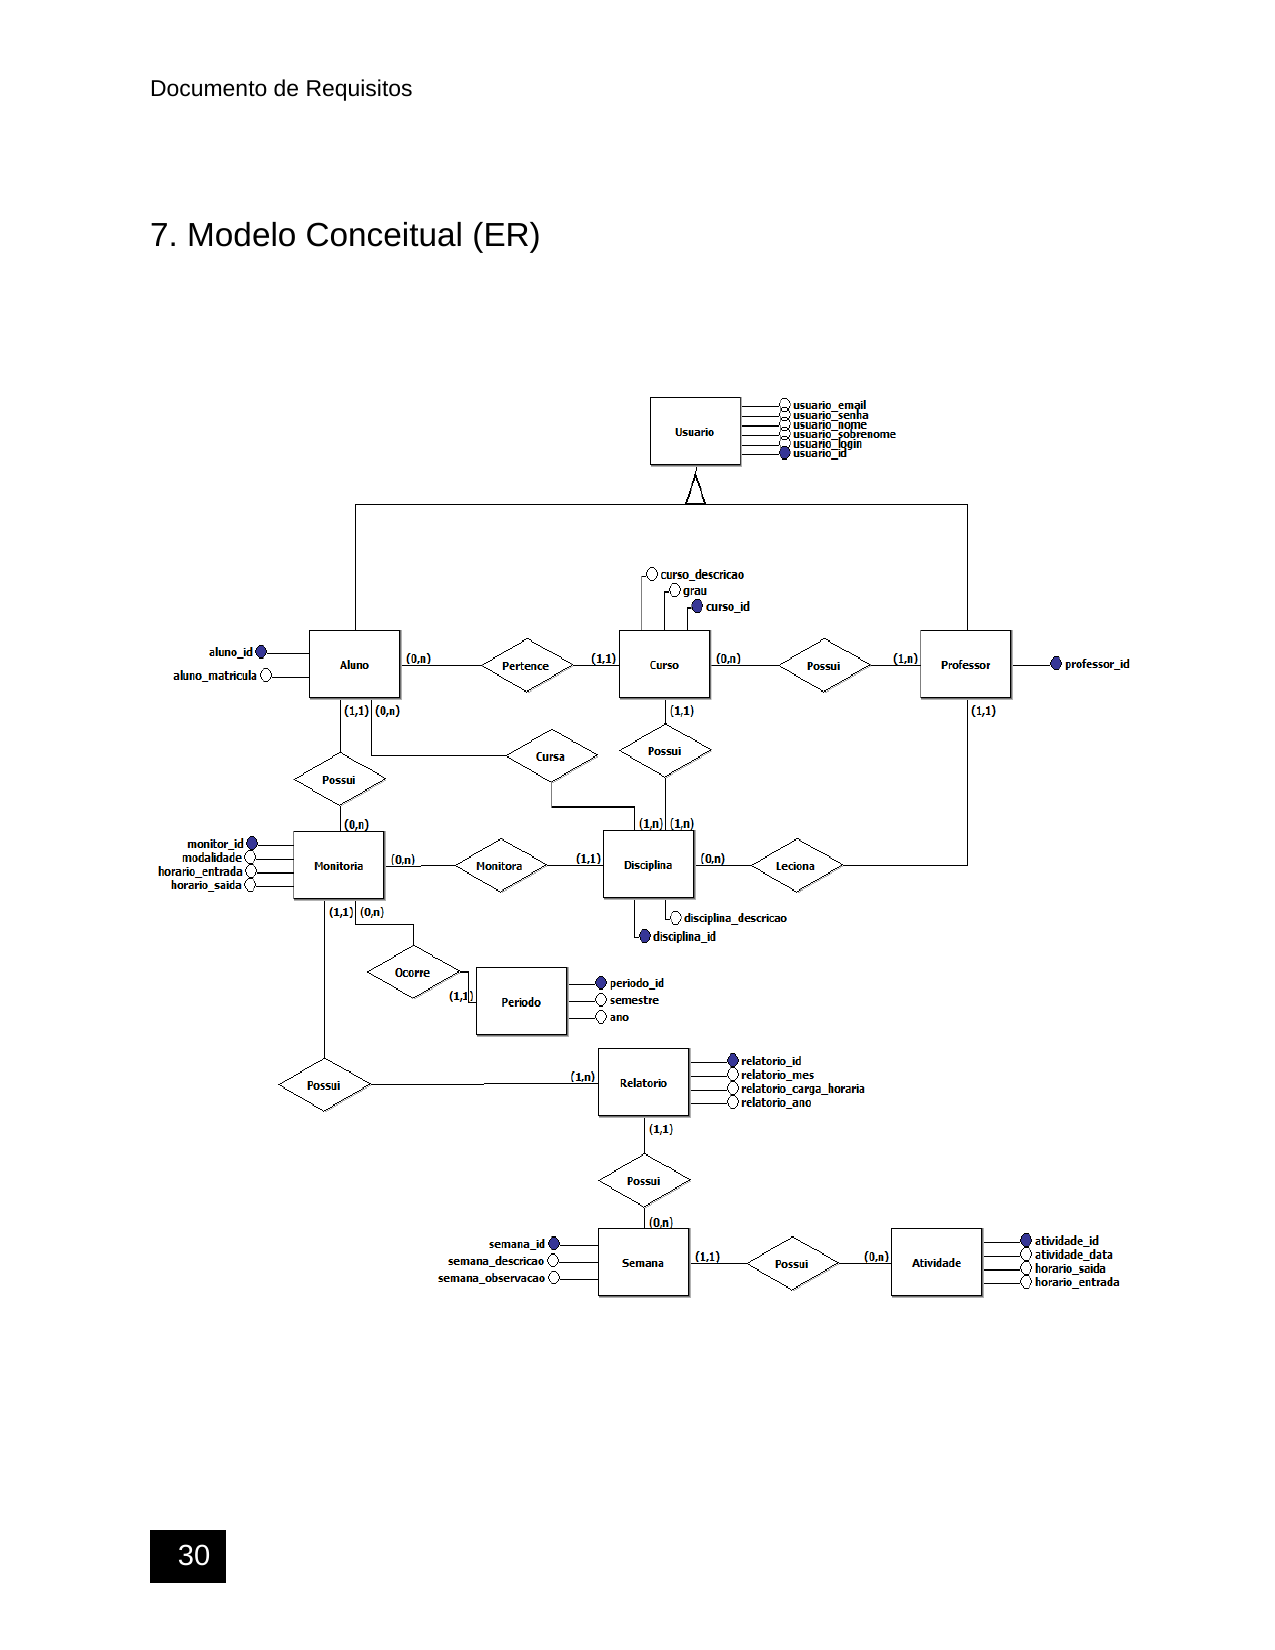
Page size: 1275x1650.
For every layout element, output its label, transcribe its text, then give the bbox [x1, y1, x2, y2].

subtitle 7. Modelo Conceitual (ER) [150, 215, 1125, 253]
picture [104, 311, 1139, 1304]
